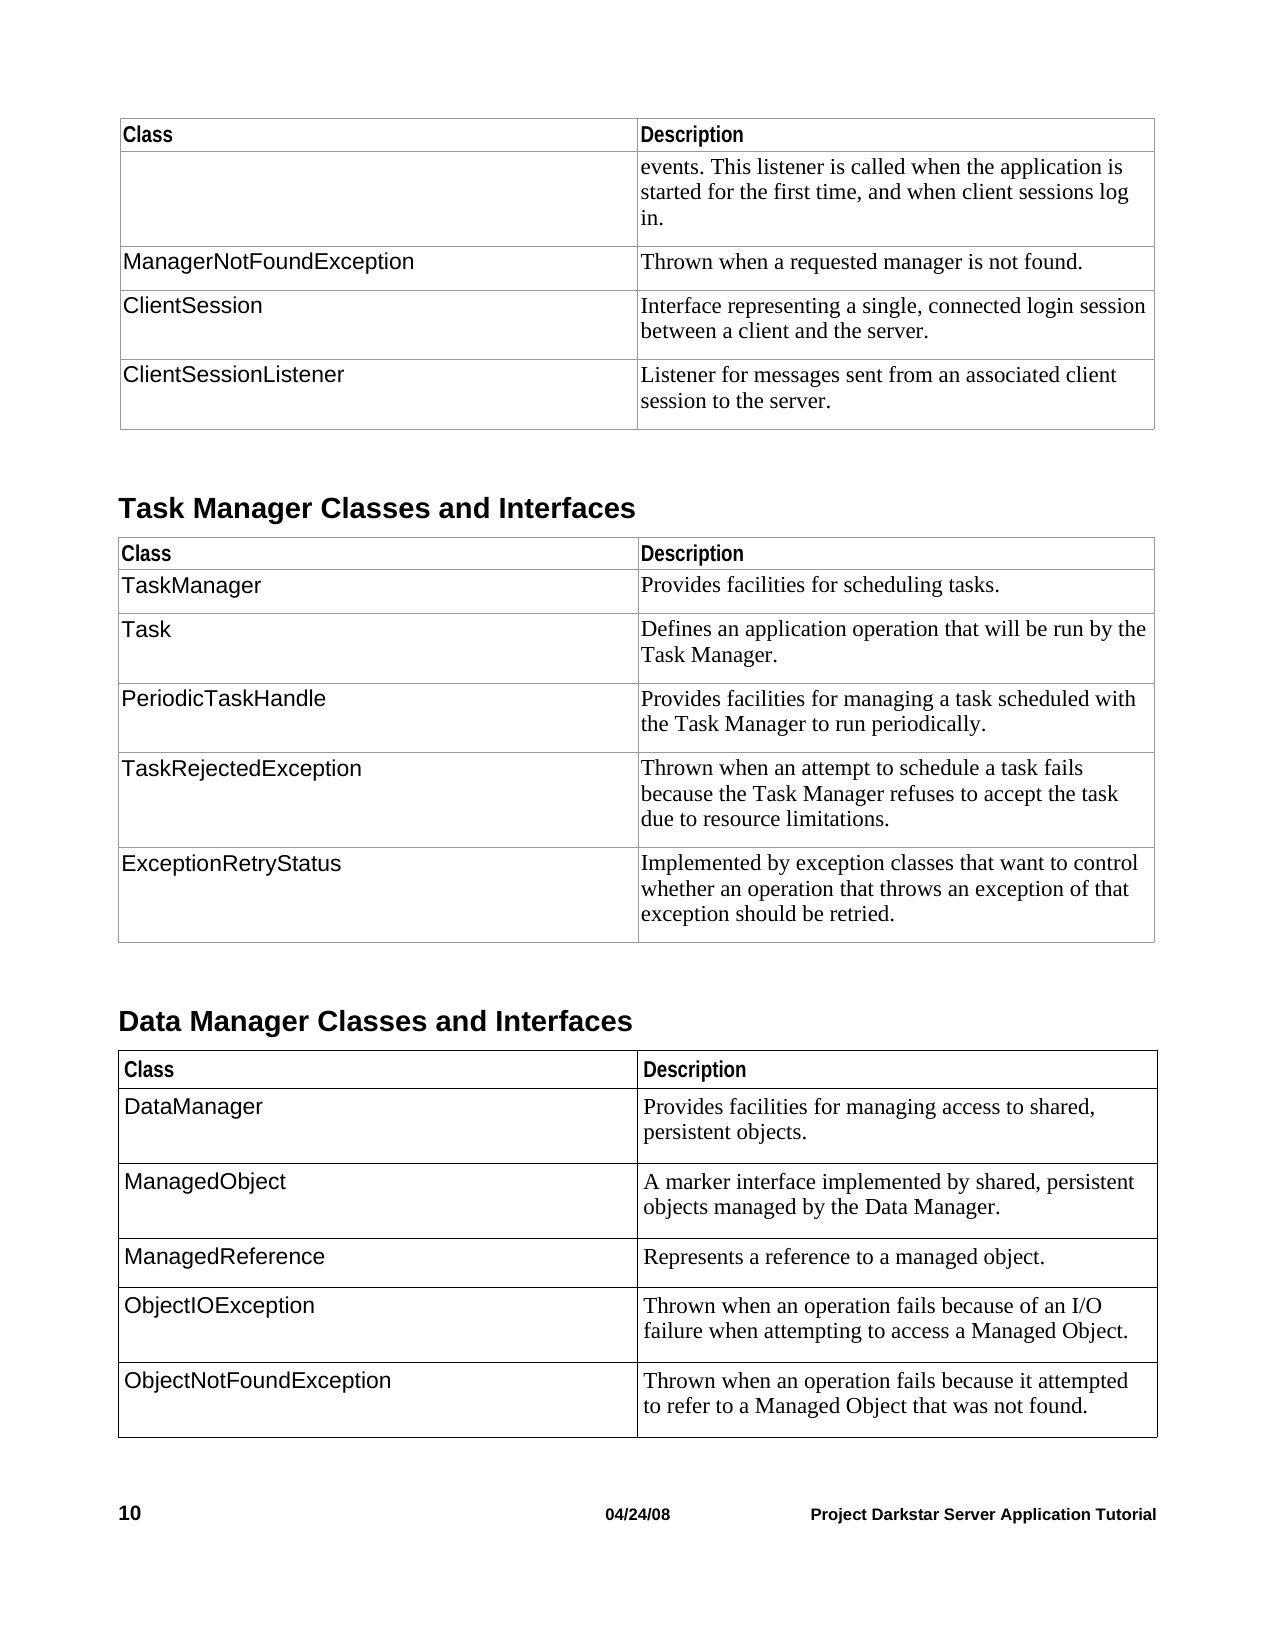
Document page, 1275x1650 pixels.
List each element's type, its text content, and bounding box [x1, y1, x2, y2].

table_cell Implemented by exception classes that want to control whether an operation that throws an exception of that exception should be retried. [639, 848, 1154, 942]
table_cell A marker interface implemented by shared, persistent objects managed by the Data Manager. [638, 1164, 1157, 1238]
table_cell TaskRejectedException [119, 753, 638, 847]
table_cell Represents a reference to a managed object. [638, 1239, 1157, 1287]
table_cell ObjectIOException [119, 1288, 637, 1362]
table_header Description [638, 119, 1154, 151]
table_cell Thrown when an operation fails because of an I/O failure when attempting to access a Managed Object. [638, 1288, 1157, 1362]
table_cell Thrown when an operation fails because it attempted to refer to a Managed Object that was not found. [638, 1363, 1157, 1437]
table_header Description [639, 538, 1154, 569]
table_cell Thrown when a requested manager is not found. [638, 247, 1154, 289]
table_header Class [119, 538, 638, 569]
table_cell Provides facilities for scheduling tasks. [639, 570, 1154, 613]
table_cell ObjectNotFoundException [119, 1363, 637, 1437]
subtitle Data Manager Classes and Interfaces [118, 1005, 1157, 1038]
table_cell Provides facilities for managing access to shared, persistent objects. [638, 1089, 1157, 1163]
table_header Class [121, 119, 637, 151]
table_cell PeriodicTaskHandle [119, 684, 638, 752]
subtitle Task Manager Classes and Interfaces [118, 492, 1157, 524]
table_cell Listener for messages sent from an associated client session to the server. [638, 360, 1154, 428]
table_cell TaskManager [119, 570, 638, 613]
table_cell ManagedObject [119, 1164, 637, 1238]
table_cell ClientSessionListener [121, 360, 637, 428]
table_cell DataManager [119, 1089, 637, 1163]
table_cell [121, 152, 637, 246]
table_cell Interface representing a single, connected login session between a client and the server. [638, 291, 1154, 359]
table_cell Thrown when an attempt to schedule a task fails because the Task Manager refuses to accept the task due to resource limitations. [639, 753, 1154, 847]
table_header Class [119, 1051, 637, 1088]
table_cell ManagerNotFoundException [121, 247, 637, 289]
table_cell events. This listener is called when the application is started for the first time, and when client sessions log in. [638, 152, 1154, 246]
table_cell Provides facilities for managing a task scheduled with the Task Manager to run periodically. [639, 684, 1154, 752]
table_header Description [638, 1051, 1157, 1088]
table_cell ExceptionRetryStatus [119, 848, 638, 942]
table_cell Task [119, 614, 638, 683]
table_cell ManagedReference [119, 1239, 637, 1287]
table_cell ClientSession [121, 291, 637, 359]
table_cell Defines an application operation that will be run by the Task Manager. [639, 614, 1154, 683]
